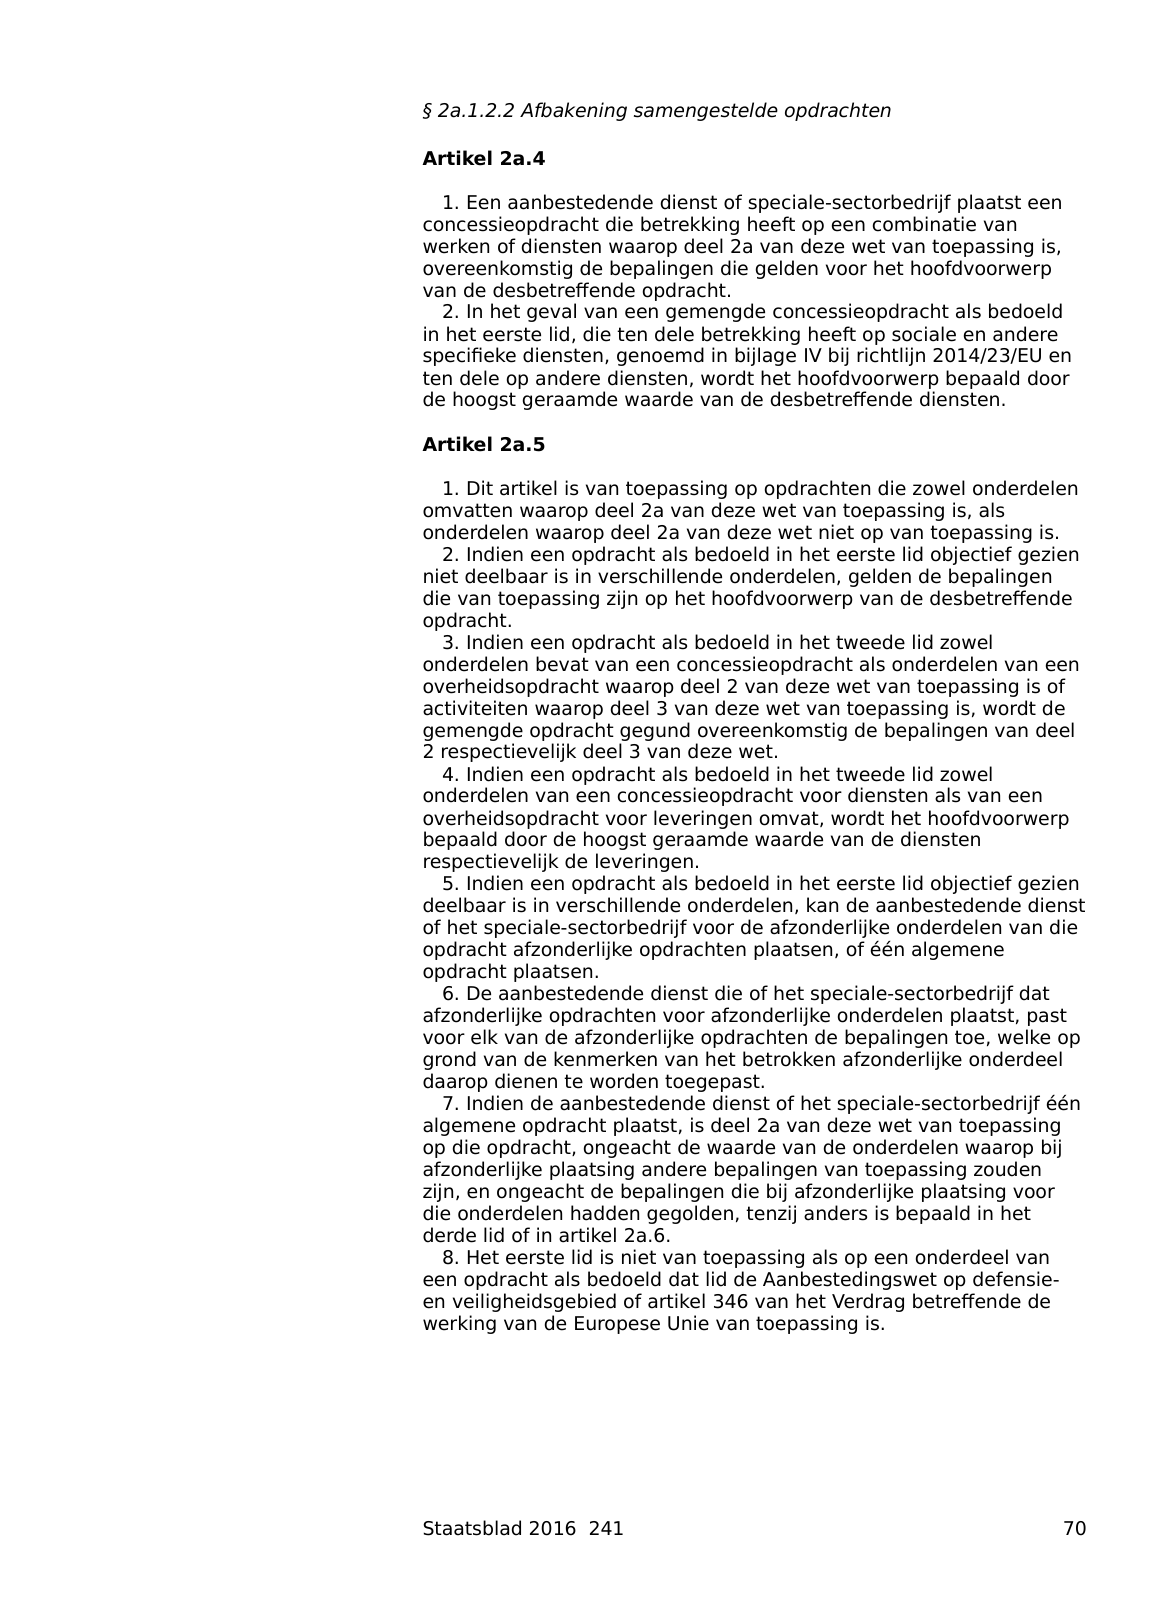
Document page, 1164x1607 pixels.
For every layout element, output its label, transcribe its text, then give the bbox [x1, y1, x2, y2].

text 1. Dit artikel is van toepassing op opdrachten die zowel onderdelen omvatten waarop deel 2a van deze wet van toepassing is, als onderdelen waarop deel 2a van deze wet niet op van toepassing is. [422, 478, 1087, 544]
text 5. Indien een opdracht als bedoeld in het eerste lid objectief gezien deelbaar is in verschillende onderdelen, kan de aanbestedende dienst of het speciale-sectorbedrijf voor de afzonderlijke onderdelen van die opdracht afzonderlijke opdrachten plaatsen, of één algemene opdracht plaatsen. [422, 873, 1087, 983]
text 3. Indien een opdracht als bedoeld in het tweede lid zowel onderdelen bevat van een concessieopdracht als onderdelen van een overheidsopdracht waarop deel 2 van deze wet van toepassing is of activiteiten waarop deel 3 van deze wet van toepassing is, wordt de gemengde opdracht gegund overeenkomstig de bepalingen van deel 2 respectievelijk deel 3 van deze wet. [422, 632, 1087, 763]
subtitle Artikel 2a.4 [422, 147, 1087, 169]
subtitle Artikel 2a.5 [422, 433, 1087, 456]
text 4. Indien een opdracht als bedoeld in het tweede lid zowel onderdelen van een concessieopdracht voor diensten als van een overheidsopdracht voor leveringen omvat, wordt het hoofdvoorwerp bepaald door de hoogst geraamde waarde van de diensten respectievelijk de leveringen. [422, 763, 1087, 873]
text 1. Een aanbestedende dienst of speciale-sectorbedrijf plaatst een concessieopdracht die betrekking heeft op een combinatie van werken of diensten waarop deel 2a van deze wet van toepassing is, overeenkomstig de bepalingen die gelden voor het hoofdvoorwerp van de desbetreffende opdracht. [422, 192, 1087, 301]
subtitle § 2a.1.2.2 Afbakening samengestelde opdrachten [422, 100, 1087, 122]
text 6. De aanbestedende dienst die of het speciale-sectorbedrijf dat afzonderlijke opdrachten voor afzonderlijke onderdelen plaatst, past voor elk van de afzonderlijke opdrachten de bepalingen toe, welke op grond van de kenmerken van het betrokken afzonderlijke onderdeel daarop dienen te worden toegepast. [422, 983, 1087, 1093]
text 2. Indien een opdracht als bedoeld in het eerste lid objectief gezien niet deelbaar is in verschillende onderdelen, gelden de bepalingen die van toepassing zijn op het hoofdvoorwerp van de desbetreffende opdracht. [422, 544, 1087, 632]
text 7. Indien de aanbestedende dienst of het speciale-sectorbedrijf één algemene opdracht plaatst, is deel 2a van deze wet van toepassing op die opdracht, ongeacht de waarde van de onderdelen waarop bij afzonderlijke plaatsing andere bepalingen van toepassing zouden zijn, en ongeacht de bepalingen die bij afzonderlijke plaatsing voor die onderdelen hadden gegolden, tenzij anders is bepaald in het derde lid of in artikel 2a.6. [422, 1093, 1087, 1247]
text 8. Het eerste lid is niet van toepassing als op een onderdeel van een opdracht als bedoeld dat lid de Aanbestedingswet op defensie- en veiligheidsgebied of artikel 346 van het Verdrag betreffende de werking van de Europese Unie van toepassing is. [422, 1247, 1087, 1335]
text 2. In het geval van een gemengde concessieopdracht als bedoeld in het eerste lid, die ten dele betrekking heeft op sociale en andere specifieke diensten, genoemd in bijlage IV bij richtlijn 2014/23/EU en ten dele op andere diensten, wordt het hoofdvoorwerp bepaald door de hoogst geraamde waarde van de desbetreffende diensten. [422, 301, 1087, 411]
